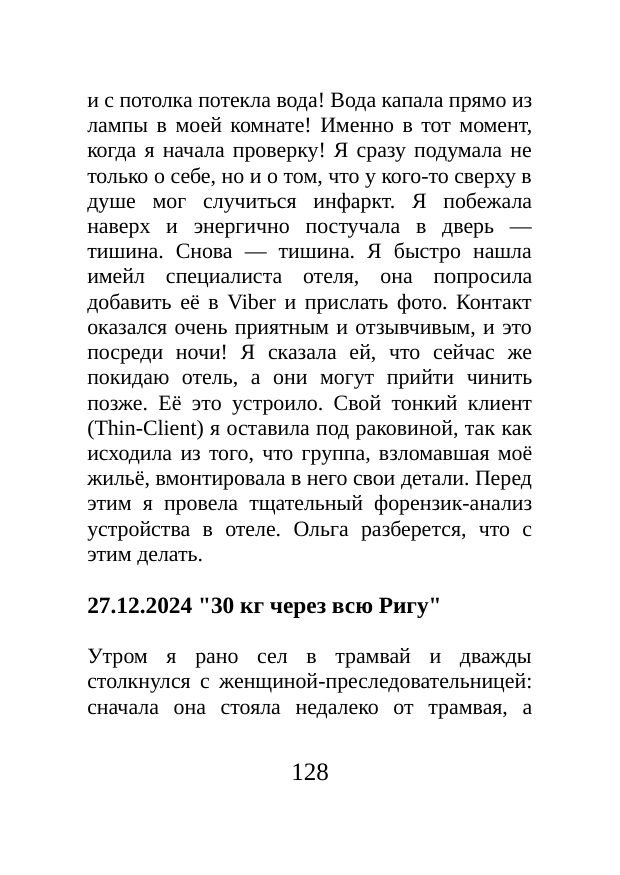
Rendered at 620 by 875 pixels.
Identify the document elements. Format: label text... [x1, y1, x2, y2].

text Утром я рано сел в трамвай и дважды столкнулся с женщиной-преследовательницей: сначала она стояла недалеко от трамвая, а [87, 643, 532, 719]
text и с потолка потекла вода! Вода капала прямо из лампы в моей комнате! Именно в тот момент, когда я начала проверку! Я сразу подумала не только о себе, но и о том, что у кого-то сверху в душе мог случиться инфаркт. Я побежала наверх и энергично постучала в дверь — тишина. Снова — тишина. Я быстро нашла имейл специалиста отеля, она попросила добавить её в Viber и прислать фото. Контакт оказался очень приятным и отзывчивым, и это посреди ночи! Я сказала ей, что сейчас же покидаю отель, а они могут прийти чинить позже. Её это устроило. Свой тонкий клиент (Thin-Client) я оставила под раковиной, так как исходила из того, что группа, взломавшая моё жильё, вмонтировала в него свои детали. Перед этим я провела тщательный форензик-анализ устройства в отеле. Ольга разберется, что с этим делать. [87, 87, 532, 566]
text 27.12.2024 "30 кг через всю Ригу" [87, 591, 532, 618]
